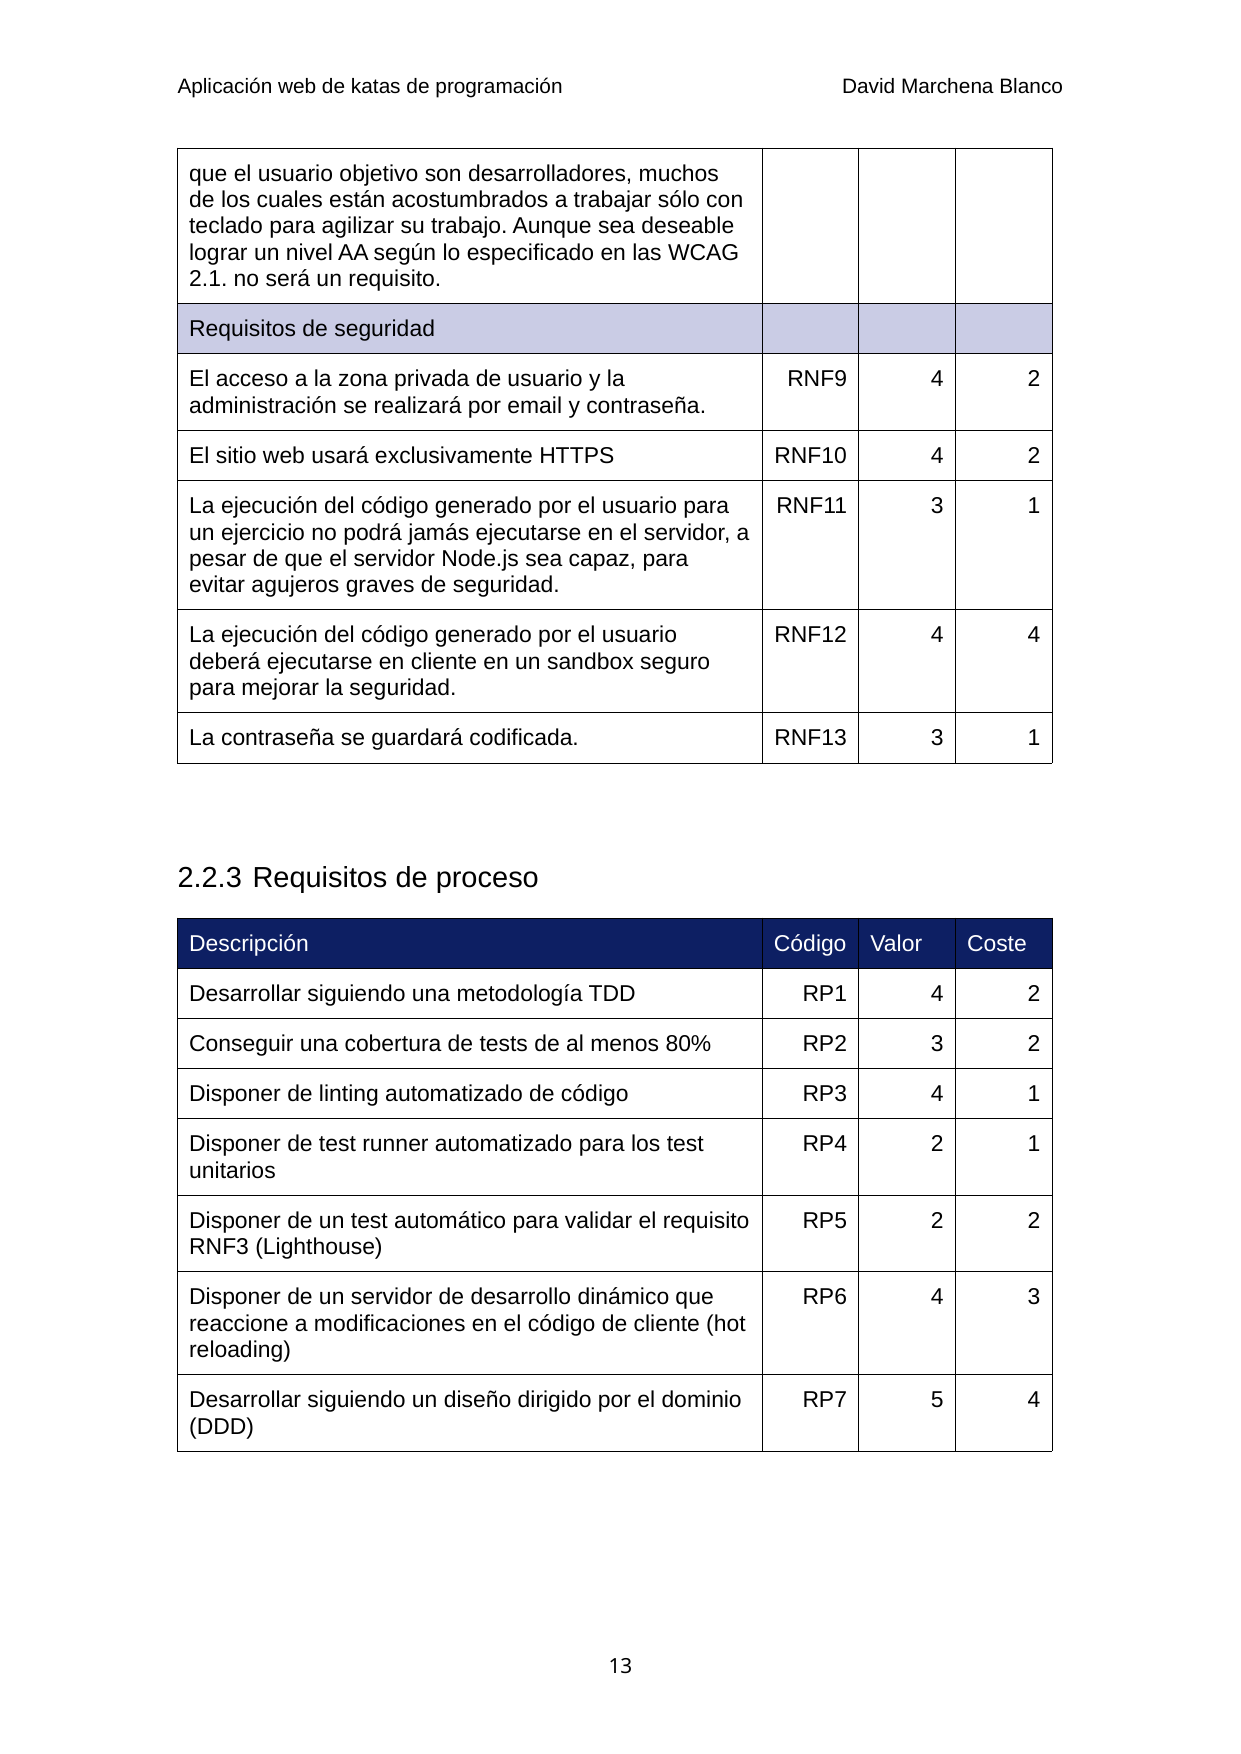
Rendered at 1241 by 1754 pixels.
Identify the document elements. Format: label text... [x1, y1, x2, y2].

table_cell RP2 [763, 1019, 858, 1068]
table_cell 4 [859, 969, 955, 1018]
table_cell 4 [859, 610, 955, 712]
table_cell 1 [956, 481, 1052, 609]
table_cell RNF11 [763, 481, 858, 609]
table_cell Desarrollar siguiendo un diseño dirigido por el dominio (DDD) [178, 1375, 762, 1451]
table_cell Disponer de test runner automatizado para los test unitarios [178, 1119, 762, 1195]
table_cell Desarrollar siguiendo una metodología TDD [178, 969, 762, 1018]
table_cell 4 [859, 354, 955, 430]
table_cell 2 [956, 1196, 1052, 1271]
table_cell 1 [956, 1069, 1052, 1118]
subtitle Requisitos de proceso [177, 861, 1063, 894]
table_cell Disponer de linting automatizado de código [178, 1069, 762, 1118]
table_cell 3 [859, 481, 955, 609]
table_cell Disponer de un test automático para validar el requisito RNF3 (Lighthouse) [178, 1196, 762, 1271]
table_cell El acceso a la zona privada de usuario y la administración se realizará por email y contraseña. [178, 354, 762, 430]
table_cell RP1 [763, 969, 858, 1018]
table_cell 3 [859, 713, 955, 762]
table_cell 4 [956, 1375, 1052, 1451]
table_cell 2 [956, 969, 1052, 1018]
table_cell 5 [859, 1375, 955, 1451]
table_cell 4 [956, 610, 1052, 712]
table_cell 4 [859, 431, 955, 480]
table_cell 3 [956, 1272, 1052, 1374]
table_cell 2 [859, 1196, 955, 1271]
table_cell 2 [956, 431, 1052, 480]
table_cell RNF12 [763, 610, 858, 712]
table_cell RP6 [763, 1272, 858, 1374]
table_cell La contraseña se guardará codificada. [178, 713, 762, 762]
table_cell Disponer de un servidor de desarrollo dinámico que reaccione a modificaciones en el código de cliente (hot reloading) [178, 1272, 762, 1374]
table_cell RNF13 [763, 713, 858, 762]
table_cell [763, 149, 858, 303]
table_cell RP4 [763, 1119, 858, 1195]
table_cell 3 [859, 1019, 955, 1068]
table_cell RNF10 [763, 431, 858, 480]
table_cell El sitio web usará exclusivamente HTTPS [178, 431, 762, 480]
table_cell RP7 [763, 1375, 858, 1451]
table_cell [956, 149, 1052, 303]
table_cell La ejecución del código generado por el usuario para un ejercicio no podrá jamás ejecutarse en el servidor, a pesar de que el servidor Node.js sea capaz, para evitar agujeros graves de seguridad. [178, 481, 762, 609]
table_cell RNF9 [763, 354, 858, 430]
table_cell 2 [956, 1019, 1052, 1068]
table_cell RP5 [763, 1196, 858, 1271]
table_cell La ejecución del código generado por el usuario deberá ejecutarse en cliente en un sandbox seguro para mejorar la seguridad. [178, 610, 762, 712]
table_cell 4 [859, 1069, 955, 1118]
table_cell 1 [956, 1119, 1052, 1195]
table_cell 2 [956, 354, 1052, 430]
table_cell 2 [859, 1119, 955, 1195]
table_cell Conseguir una cobertura de tests de al menos 80% [178, 1019, 762, 1068]
table_cell 1 [956, 713, 1052, 762]
table_cell que el usuario objetivo son desarrolladores, muchos de los cuales están acostumbrados a trabajar sólo con teclado para agilizar su trabajo. Aunque sea deseable lograr un nivel AA según lo especificado en las WCAG 2.1. no será un requisito. [178, 149, 762, 303]
table_cell RP3 [763, 1069, 858, 1118]
table_cell 4 [859, 1272, 955, 1374]
table_cell [859, 149, 955, 303]
